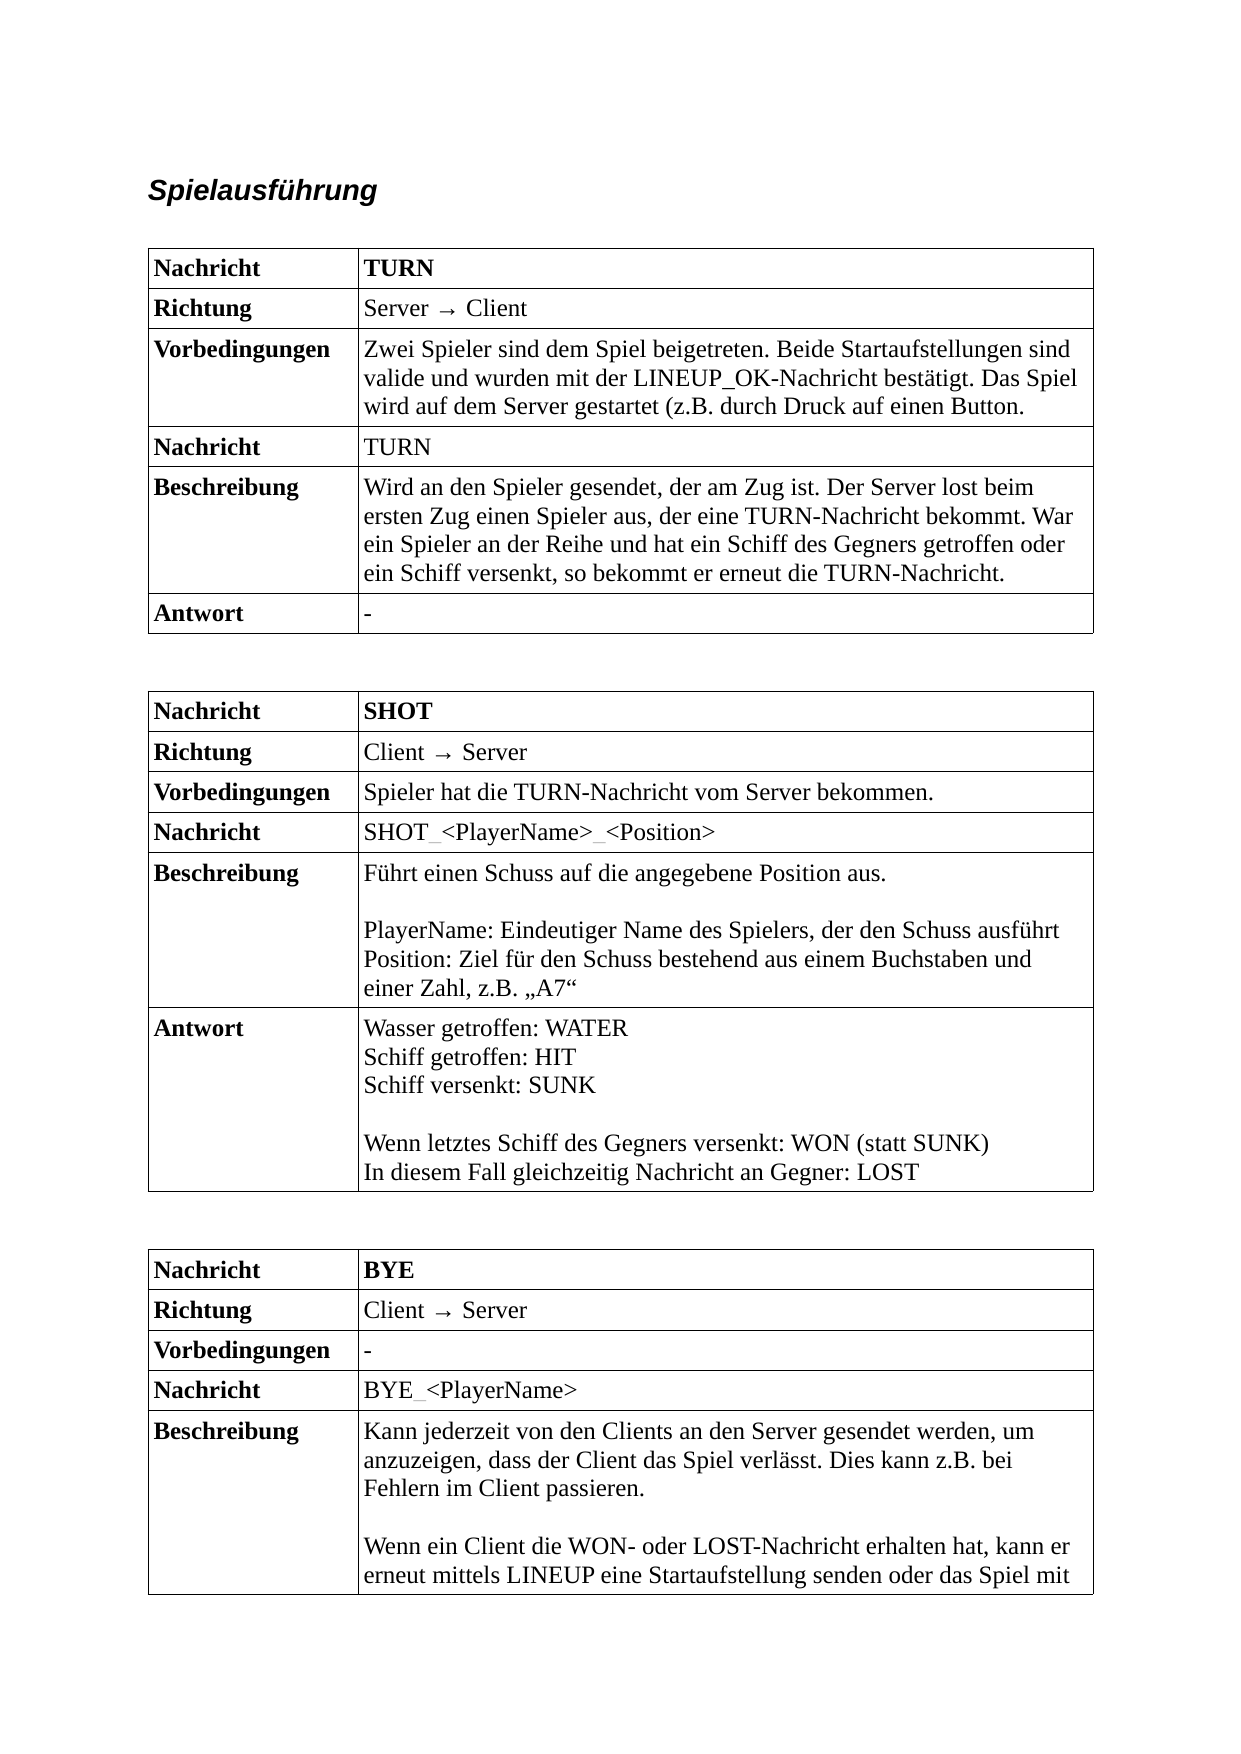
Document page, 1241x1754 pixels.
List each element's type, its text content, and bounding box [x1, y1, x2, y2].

table_header TURN [359, 249, 1093, 288]
table_header Nachricht [149, 1250, 358, 1289]
table_cell Nachricht [149, 813, 358, 852]
table_cell Vorbedingungen [149, 329, 358, 426]
table_cell Server → Client [359, 289, 1093, 328]
table_cell Führt einen Schuss auf die angegebene Position aus. PlayerName: Eindeutiger Name des Spielers, der den Schuss ausführt Position: Ziel für den Schuss bestehend aus einem Buchstaben und einer Zahl, z.B. „A7“ [359, 853, 1093, 1007]
table_cell Client → Server [359, 732, 1093, 771]
table_cell Beschreibung [149, 1411, 358, 1594]
table_cell TURN [359, 427, 1093, 466]
table_cell Client → Server [359, 1290, 1093, 1329]
table_cell Beschreibung [149, 467, 358, 593]
table_header Nachricht [149, 249, 358, 288]
table_cell - [359, 1331, 1093, 1370]
table_cell Nachricht [149, 427, 358, 466]
table_cell Kann jederzeit von den Clients an den Server gesendet werden, um anzuzeigen, dass der Client das Spiel verlässt. Dies kann z.B. bei Fehlern im Client passieren. Wenn ein Client die WON- oder LOST-Nachricht erhalten hat, kann er erneut mittels LINEUP eine Startaufstellung senden oder das Spiel mit [359, 1411, 1093, 1594]
table_cell Spieler hat die TURN-Nachricht vom Server bekommen. [359, 772, 1093, 812]
table_cell Beschreibung [149, 853, 358, 1007]
table_cell Wasser getroffen: WATER Schiff getroffen: HIT Schiff versenkt: SUNK Wenn letztes Schiff des Gegners versenkt: WON (statt SUNK) In diesem Fall gleichzeitig Nachricht an Gegner: LOST [359, 1008, 1093, 1191]
table_cell Vorbedingungen [149, 772, 358, 812]
table_cell Antwort [149, 1008, 358, 1191]
table_cell SHOT_<PlayerName>_<Position> [359, 813, 1093, 852]
table_cell Wird an den Spieler gesendet, der am Zug ist. Der Server lost beim ersten Zug einen Spieler aus, der eine TURN-Nachricht bekommt. War ein Spieler an der Reihe und hat ein Schiff des Gegners getroffen oder ein Schiff versenkt, so bekommt er erneut die TURN-Nachricht. [359, 467, 1093, 593]
table_cell Vorbedingungen [149, 1331, 358, 1370]
table_cell Zwei Spieler sind dem Spiel beigetreten. Beide Startaufstellungen sind valide und wurden mit der LINEUP_OK-Nachricht bestätigt. Das Spiel wird auf dem Server gestartet (z.B. durch Druck auf einen Button. [359, 329, 1093, 426]
table_cell Richtung [149, 289, 358, 328]
subtitle Spielausführung [148, 173, 1093, 206]
table_header Nachricht [149, 692, 358, 731]
table_header SHOT [359, 692, 1093, 731]
table_cell Nachricht [149, 1371, 358, 1410]
table_cell Richtung [149, 732, 358, 771]
table_cell Antwort [149, 594, 358, 633]
table_cell - [359, 594, 1093, 633]
table_header BYE [359, 1250, 1093, 1289]
table_cell Richtung [149, 1290, 358, 1329]
table_cell BYE_<PlayerName> [359, 1371, 1093, 1410]
